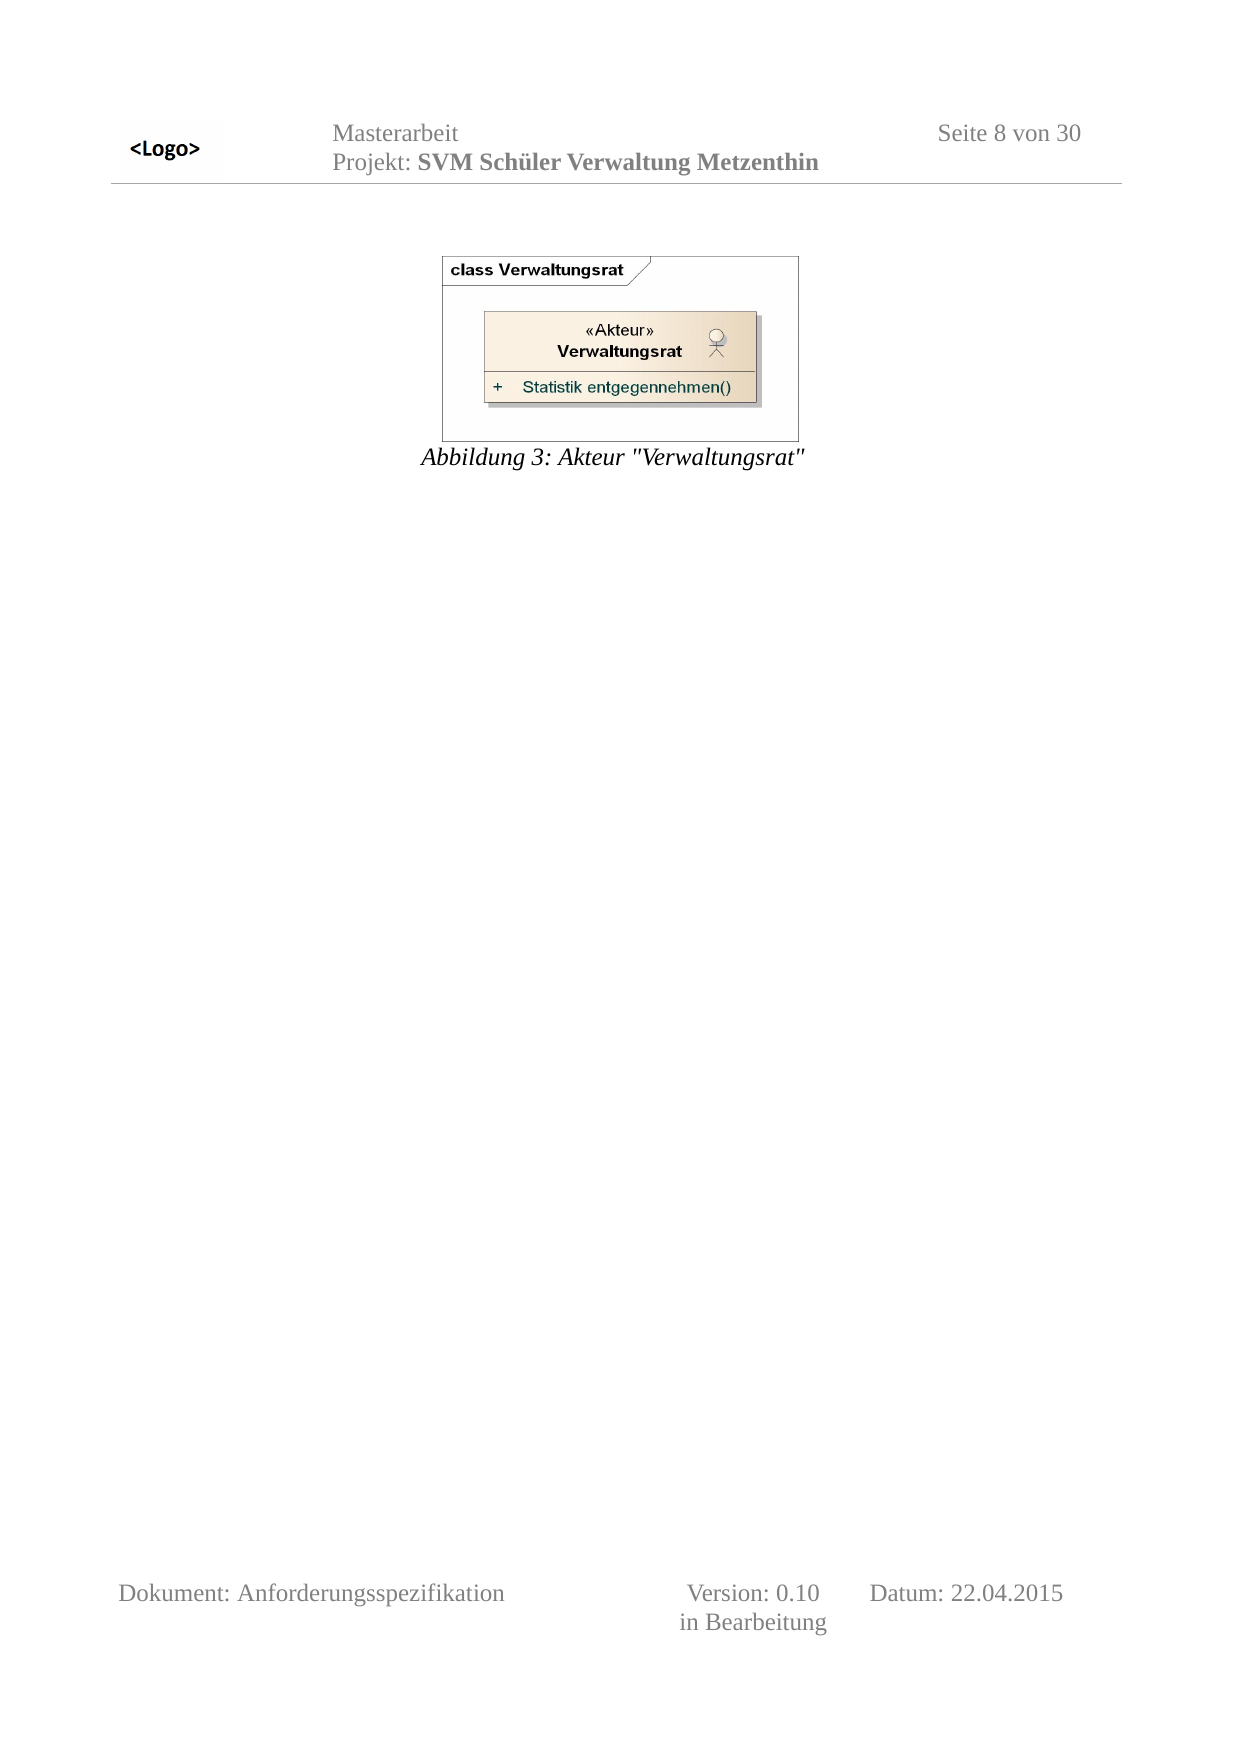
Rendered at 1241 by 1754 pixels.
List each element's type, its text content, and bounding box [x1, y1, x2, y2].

picture [118, 118, 224, 183]
text Abbildung 3: Akteur "Verwaltungsrat" [421, 443, 819, 471]
picture [441, 255, 800, 443]
